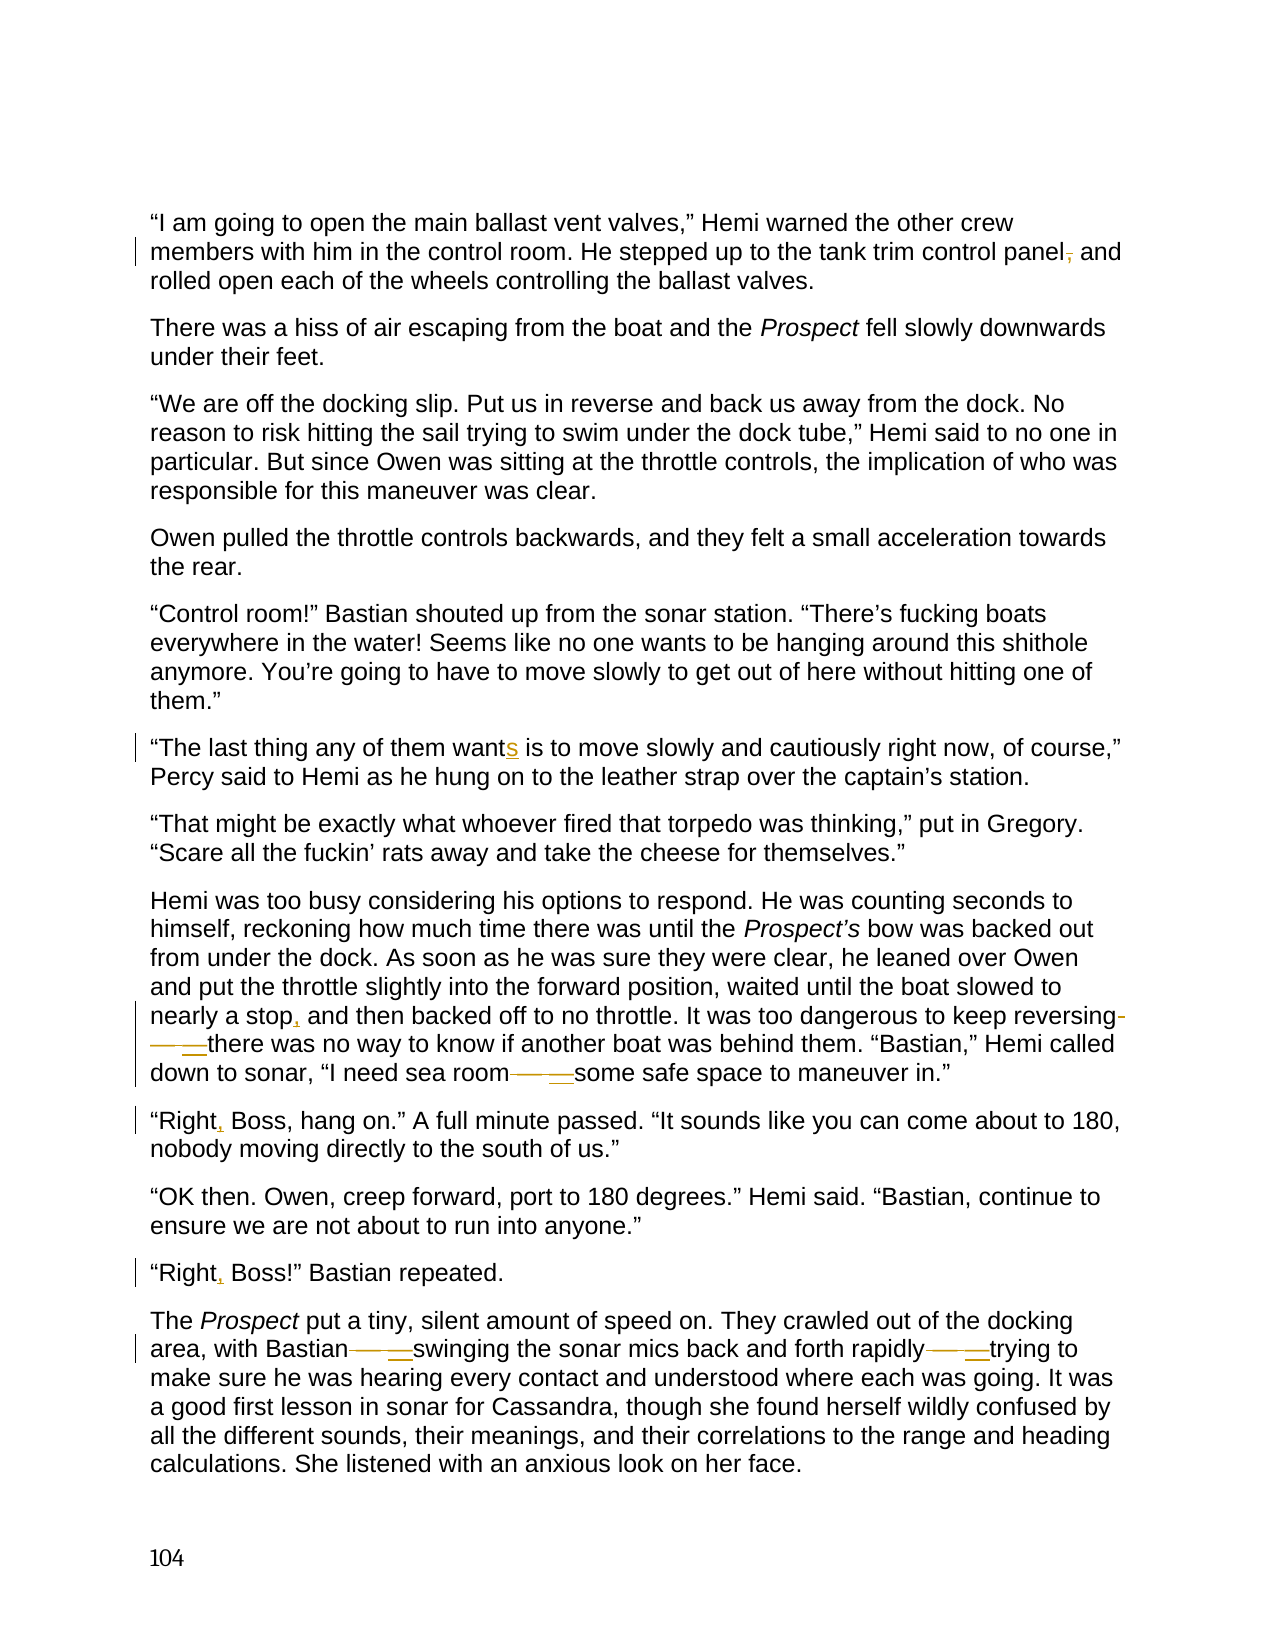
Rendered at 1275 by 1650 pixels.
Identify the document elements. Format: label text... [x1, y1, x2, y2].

text “The last thing any of them wants is to move slowly and cautiously right now, of course,” Percy said to Hemi as he hung on to the leather strap over the captain’s station. [150, 733, 1125, 791]
text “We are off the docking slip. Put us in reverse and back us away from the dock. No reason to risk hitting the sail trying to swim under the dock tube,” Hemi said to no one in particular. But since Owen was sitting at the throttle controls, the implication of who was responsible for this maneuver was clear. [150, 389, 1125, 504]
text Owen pulled the throttle controls backwards, and they felt a small acceleration towards the rear. [150, 523, 1125, 581]
text “OK then. Owen, creep forward, port to 180 degrees.” Hemi said. “Bastian, continue to ensure we are not about to run into anyone.” [150, 1182, 1125, 1239]
text “Right, Boss, hang on.” A full minute passed. “It sounds like you can come about to 180, nobody moving directly to the south of us.” [150, 1106, 1125, 1163]
text Hemi was too busy considering his options to respond. He was counting seconds to himself, reckoning how much time there was until the Prospect’s bow was backed out from under the dock. As soon as he was sure they were clear, he leaned over Owen and put the throttle slightly into the forward position, waited until the boat slowed to nearly a stop, and then backed off to no throttle. It was too dangerous to keep reversing—there was no way to know if another boat was behind them. “Bastian,” Hemi called down to sonar, “I need sea room—some safe space to maneuver in.” [150, 886, 1125, 1087]
text “Right, Boss!” Bastian repeated. [150, 1258, 1125, 1287]
text The Prospect put a tiny, silent amount of speed on. They crawled out of the docking area, with Bastian—swinging the sonar mics back and forth rapidly—trying to make sure he was hearing every contact and understood where each was going. It was a good first lesson in sonar for Cassandra, though she found herself wildly confused by all the different sounds, their meanings, and their correlations to the range and heading calculations. She listened with an anxious look on her face. [150, 1306, 1125, 1478]
text “Control room!” Bastian shouted up from the sonar station. “There’s fucking boats everywhere in the water! Seems like no one wants to be hanging around this shithole anymore. You’re going to have to move slowly to get out of here without hitting one of them.” [150, 599, 1125, 714]
text “That might be exactly what whoever fired that torpedo was thinking,” put in Gregory. “Scare all the fuckin’ rats away and take the cheese for themselves.” [150, 809, 1125, 867]
text There was a hiss of air escaping from the boat and the Prospect fell slowly downwards under their feet. [150, 313, 1125, 371]
text “I am going to open the main ballast vent valves,” Hemi warned the other crew members with him in the control room. He stepped up to the tank trim control panel and rolled open each of the wheels controlling the ballast valves. [150, 208, 1125, 294]
